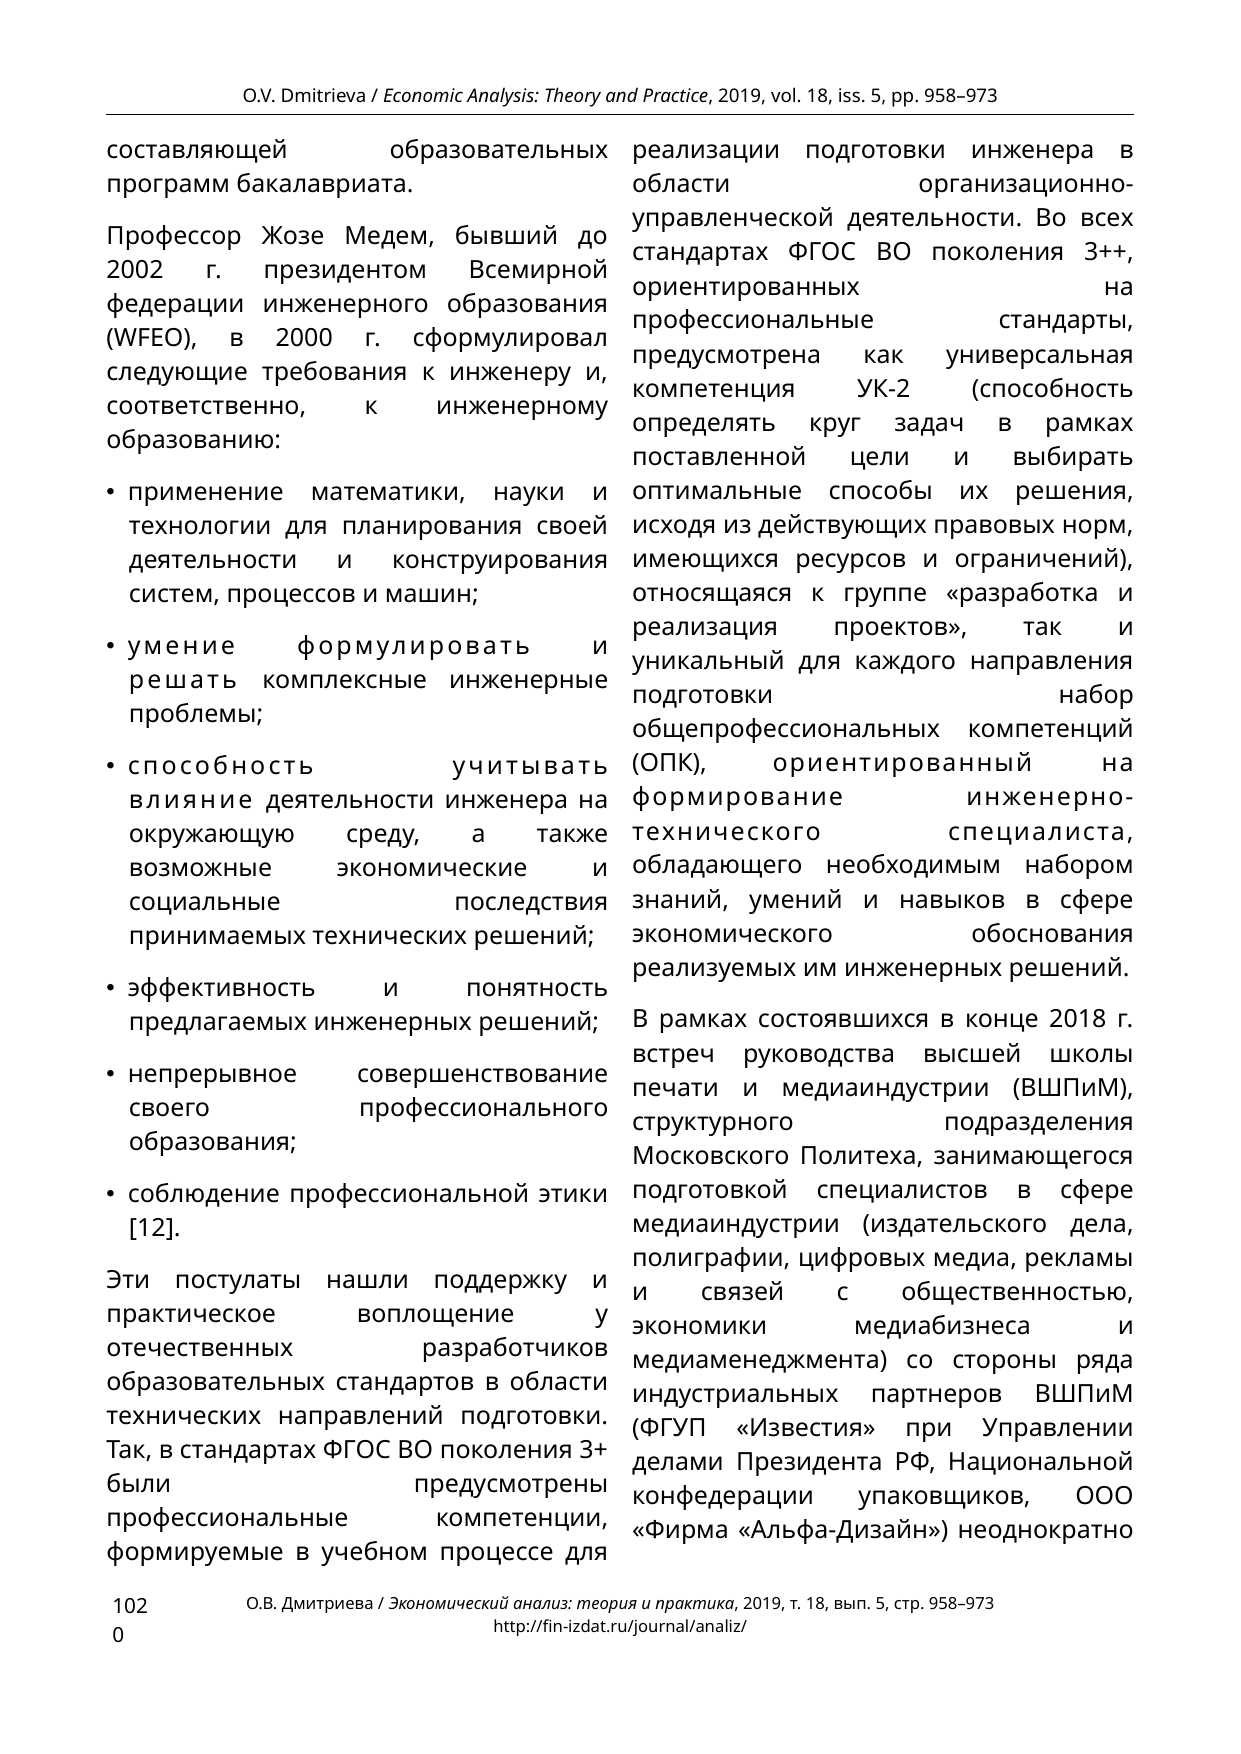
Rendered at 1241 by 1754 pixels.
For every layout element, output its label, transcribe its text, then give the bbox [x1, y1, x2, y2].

list эффективность и понятность предлагаемых инженерных решений; [106, 970, 608, 1038]
text В рамках состоявшихся в конце 2018 г. встреч руководства высшей школы печати и медиаиндустрии (ВШПиМ), структурного подразделения Московского Политеха, занимающегося подготовкой специалистов в сфере медиаиндустрии (издательского дела, полиграфии, цифровых медиа, рекламы и связей с общественностью, экономики медиабизнеса и медиаменеджмента) со стороны ряда индустриальных партнеров ВШПиМ (ФГУП «Известия» при Управлении делами Президента РФ, Национальной конфедерации упаковщиков, ООО «Фирма «Альфа-Дизайн») неоднократно [632, 1001, 1134, 1546]
list непрерывное совершенствование своего профессионального образования; [106, 1056, 608, 1158]
list умение формулировать и решать комплексные инженерные проблемы; [106, 628, 608, 730]
list применение математики, науки и технологии для планирования своей деятельности и конструирования систем, процессов и машин; [106, 474, 608, 610]
text Профессор Жозе Медем, бывший до 2002 г. президентом Всемирной федерации инженерного образования (WFEO), в 2000 г. сформулировал следующие требования к инженеру и, соответственно, к инженерному образованию: [106, 218, 608, 456]
text Эти постулаты нашли поддержку и практическое воплощение у отечественных разработчиков образовательных стандартов в области технических направлений подготовки. Так, в стандартах ФГОС ВО поколения 3+ были предусмотрены профессиональные компетенции, формируемые в учебном процессе для [106, 1261, 608, 1568]
list соблюдение профессиональной этики [12]. [106, 1176, 608, 1244]
text составляющей образовательных программ бакалавриата. [106, 132, 608, 200]
text реализации подготовки инженера в области организационно-управленческой деятельности. Во всех стандартах ФГОС ВО поколения 3++, ориентированных на профессиональные стандарты, предусмотрена как универсальная компетенция УК-2 (способность определять круг задач в рамках поставленной цели и выбирать оптимальные способы их решения, исходя из действующих правовых норм, имеющихся ресурсов и ограничений), относящаяся к группе «разработка и реализация проектов», так и уникальный для каждого направления подготовки набор общепрофессиональных компетенций (ОПК), ориентированный на формирование инженерно-технического специалиста, обладающего необходимым набором знаний, умений и навыков в сфере экономического обоснования реализуемых им инженерных решений. [632, 132, 1134, 983]
list способность учитывать влияние деятельности инженера на окружающую среду, а также возможные экономические и социальные последствия принимаемых технических решений; [106, 748, 608, 952]
